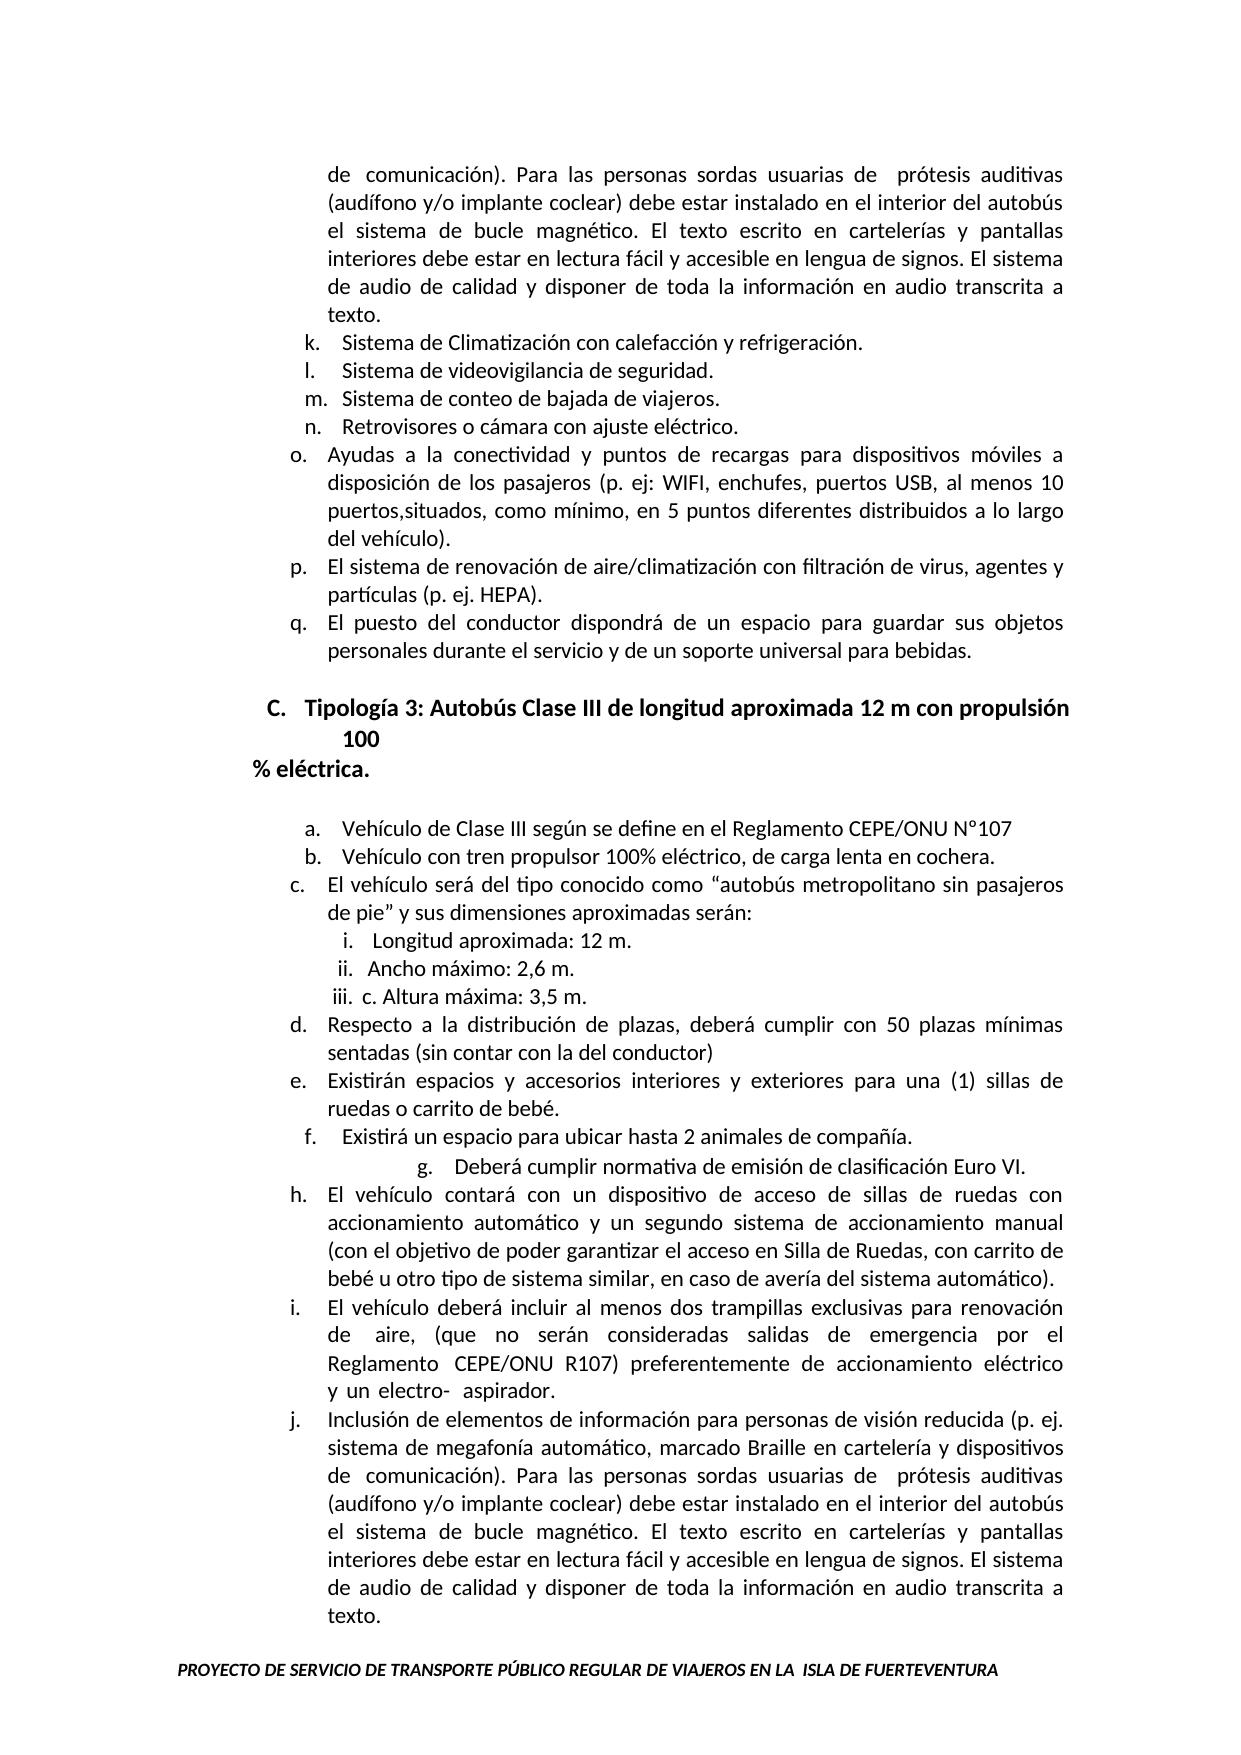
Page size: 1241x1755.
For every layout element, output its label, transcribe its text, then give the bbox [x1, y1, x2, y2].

list Sistema de videovigilancia de seguridad. [304, 357, 1076, 384]
list El vehículo será del tipo conocido como “autobús metropolitano sin pasajeros de pie” y sus dimensiones aproximadas serán: [290, 870, 1064, 926]
list Existirán espacios y accesorios interiores y exteriores para una (1) sillas de ruedas o carrito de bebé. [290, 1066, 1063, 1122]
list Ayudas a la conectividad y puntos de recargas para dispositivos móviles a disposición de los pasajeros (p. ej: WIFI, enchufes, puertos USB, al menos 10 puertos,situados, como mínimo, en 5 puntos diferentes distribuidos a lo largo del vehículo). [290, 440, 1064, 552]
list Tipología 3: Autobús Clase III de longitud aproximada 12 m con propulsión 100 [267, 692, 1076, 753]
list El vehículo deberá incluir al menos dos trampillas exclusivas para renovación de aire, (que no serán consideradas salidas de emergencia por el Reglamento CEPE/ONU R107) preferentemente de accionamiento eléctrico y un electro- aspirador. [290, 1293, 1063, 1405]
list El vehículo contará con un dispositivo de acceso de sillas de ruedas con accionamiento automático y un segundo sistema de accionamiento manual (con el objetivo de poder garantizar el acceso en Silla de Ruedas, con carrito de bebé u otro tipo de sistema similar, en caso de avería del sistema automático). [290, 1181, 1063, 1293]
text % eléctrica. [252, 753, 1076, 784]
list Longitud aproximada: 12 m. [343, 926, 1076, 954]
list Sistema de conteo de bajada de viajeros. [304, 384, 1076, 412]
list c. Altura máxima: 3,5 m. [332, 982, 1076, 1010]
list Inclusión de elementos de información para personas de visión reducida (p. ej. sistema de megafonía automático, marcado Braille en cartelería y dispositivos de comunicación). Para las personas sordas usuarias de prótesis auditivas (audífono y/o implante coclear) debe estar instalado en el interior del autobús el sistema de bucle magnético. El texto escrito en cartelerías y pantallas interiores debe estar en lectura fácil y accesible en lengua de signos. El sistema de audio de calidad y disponer de toda la información en audio transcrita a texto. [290, 1405, 1064, 1629]
list Existirá un espacio para ubicar hasta 2 animales de compañía. [304, 1122, 1076, 1150]
list Vehículo de Clase III según se define en el Reglamento CEPE/ONU Nº107 [304, 814, 1076, 842]
list El puesto del conductor dispondrá de un espacio para guardar sus objetos personales durante el servicio y de un soporte universal para bebidas. [290, 608, 1064, 664]
list Retrovisores o cámara con ajuste eléctrico. [304, 412, 1076, 440]
list Sistema de Climatización con calefacción y refrigeración. [304, 328, 1076, 357]
list Respecto a la distribución de plazas, deberá cumplir con 50 plazas mínimas sentadas (sin contar con la del conductor) [290, 1010, 1063, 1066]
list Deberá cumplir normativa de emisión de clasificación Euro VI. [417, 1152, 1076, 1181]
list El sistema de renovación de aire/climatización con filtración de virus, agentes y partículas (p. ej. HEPA). [290, 552, 1064, 608]
list Vehículo con tren propulsor 100% eléctrico, de carga lenta en cochera. [304, 842, 1076, 870]
list Ancho máximo: 2,6 m. [337, 954, 1076, 982]
text de comunicación). Para las personas sordas usuarias de prótesis auditivas (audífono y/o implante coclear) debe estar instalado en el interior del autobús el sistema de bucle magnético. El texto escrito en cartelerías y pantallas interiores debe estar en lectura fácil y accesible en lengua de signos. El sistema de audio de calidad y disponer de toda la información en audio transcrita a texto. [327, 160, 1064, 328]
